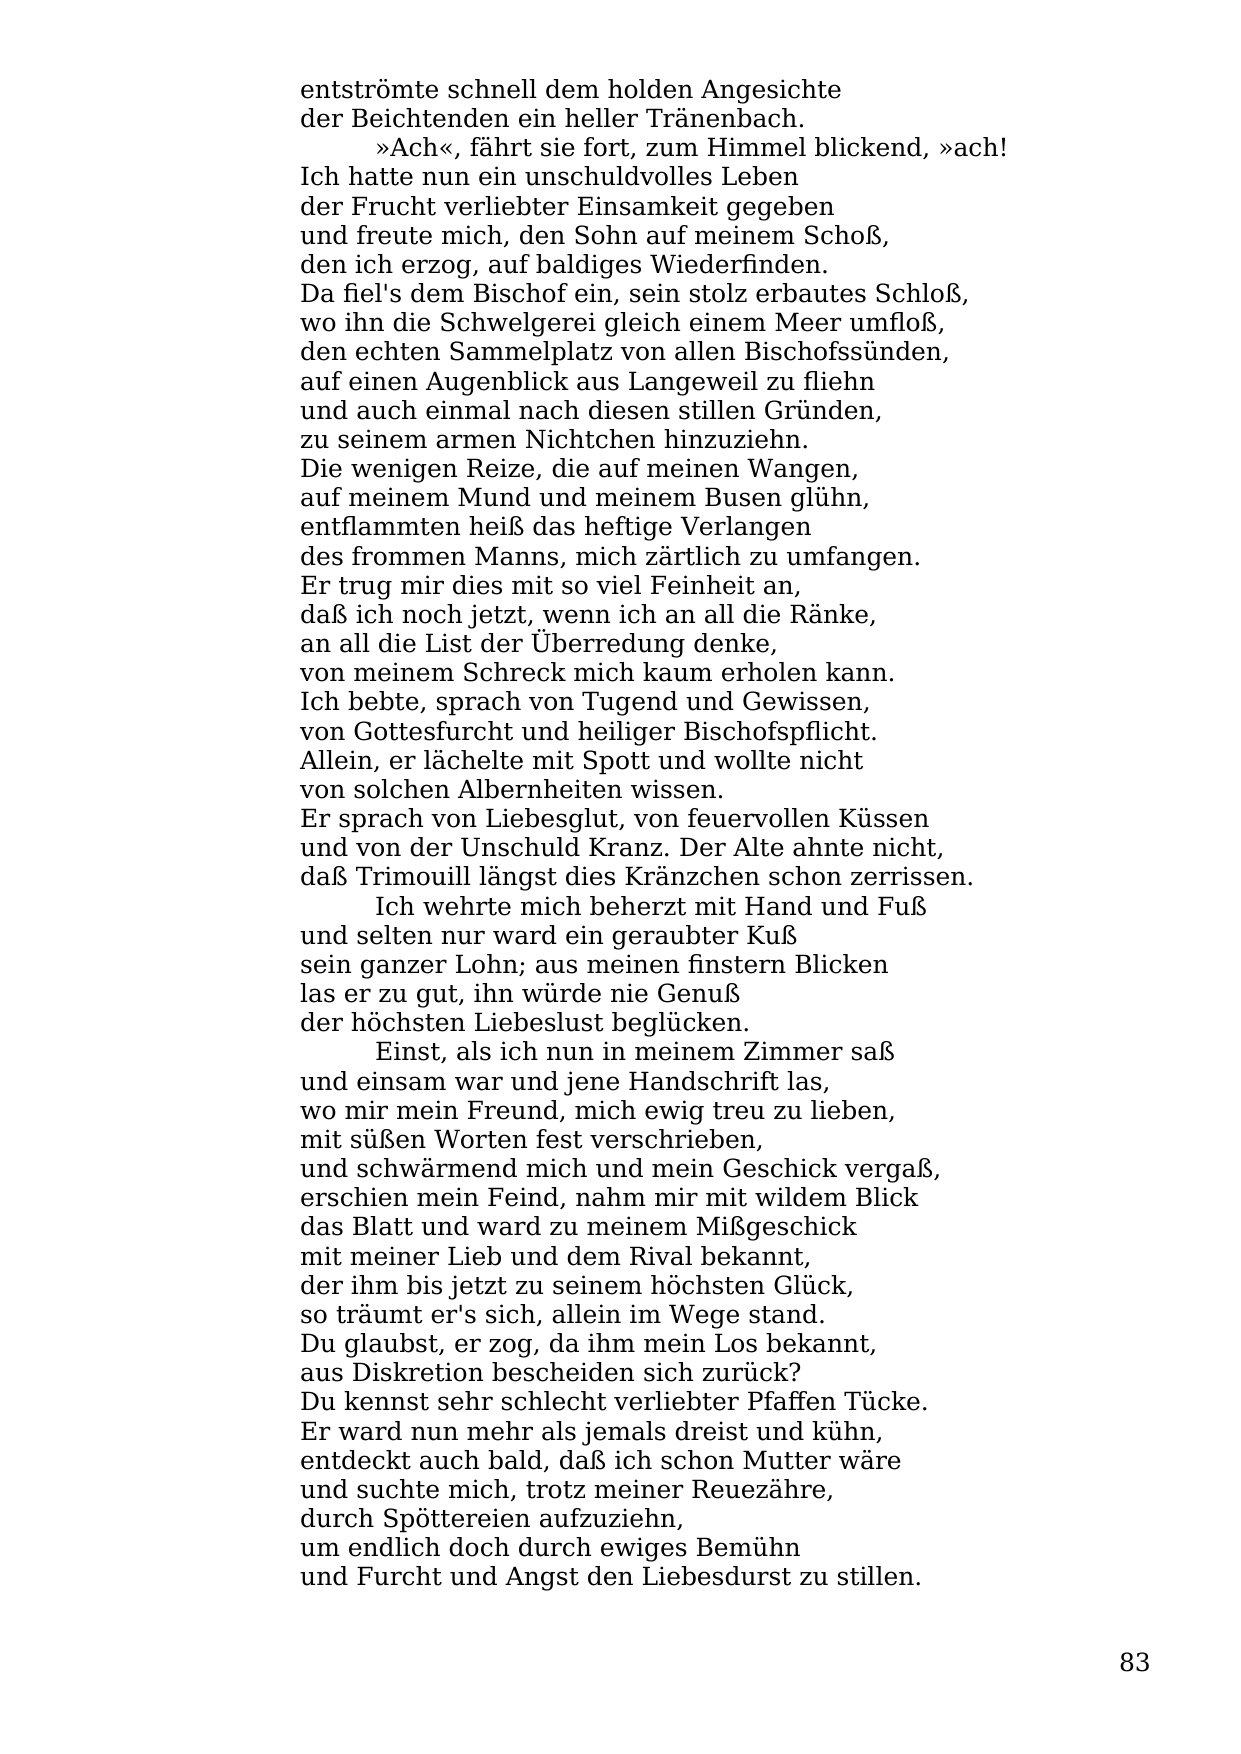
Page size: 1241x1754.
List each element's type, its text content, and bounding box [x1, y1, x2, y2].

text Ich wehrte mich beherzt mit Hand und Fuß und selten nur ward ein geraubter Kuß sein ganzer Lohn; aus meinen finstern Blicken las er zu gut, ihn würde nie Genuß der höchsten Liebeslust beglücken. [300, 892, 1151, 1037]
text entströmte schnell dem holden Angesichte der Beichtenden ein heller Tränenbach. [300, 75, 1151, 133]
text »Ach«, fährt sie fort, zum Himmel blickend, »ach! Ich hatte nun ein unschuldvolles Leben der Frucht verliebter Einsamkeit gegeben und freute mich, den Sohn auf meinem Schoß, den ich erzog, auf baldiges Wiederfinden. Da fiel's dem Bischof ein, sein stolz erbautes Schloß, wo ihn die Schwelgerei gleich einem Meer umfloß, den echten Sammelplatz von allen Bischofssünden, auf einen Augenblick aus Langeweil zu fliehn und auch einmal nach diesen stillen Gründen, zu seinem armen Nichtchen hinzuziehn. Die wenigen Reize, die auf meinen Wangen, auf meinem Mund und meinem Busen glühn, entflammten heiß das heftige Verlangen des frommen Manns, mich zärtlich zu umfangen. Er trug mir dies mit so viel Feinheit an, daß ich noch jetzt, wenn ich an all die Ränke, an all die List der Überredung denke, von meinem Schreck mich kaum erholen kann. Ich bebte, sprach von Tugend und Gewissen, von Gottesfurcht und heiliger Bischofspflicht. Allein, er lächelte mit Spott und wollte nicht von solchen Albernheiten wissen. Er sprach von Liebesglut, von feuervollen Küssen und von der Unschuld Kranz. Der Alte ahnte nicht, daß Trimouill längst dies Kränzchen schon zerrissen. [300, 133, 1151, 892]
text Einst, als ich nun in meinem Zimmer saß und einsam war und jene Handschrift las, wo mir mein Freund, mich ewig treu zu lieben, mit süßen Worten fest verschrieben, und schwärmend mich und mein Geschick vergaß, erschien mein Feind, nahm mir mit wildem Blick das Blatt und ward zu meinem Mißgeschick mit meiner Lieb und dem Rival bekannt, der ihm bis jetzt zu seinem höchsten Glück, so träumt er's sich, allein im Wege stand. Du glaubst, er zog, da ihm mein Los bekannt, aus Diskretion bescheiden sich zurück? Du kennst sehr schlecht verliebter Pfaffen Tücke. Er ward nun mehr als jemals dreist und kühn, entdeckt auch bald, daß ich schon Mutter wäre und suchte mich, trotz meiner Reuezähre, durch Spöttereien aufzuziehn, um endlich doch durch ewiges Bemühn und Furcht und Angst den Liebesdurst zu stillen. [300, 1037, 1151, 1592]
